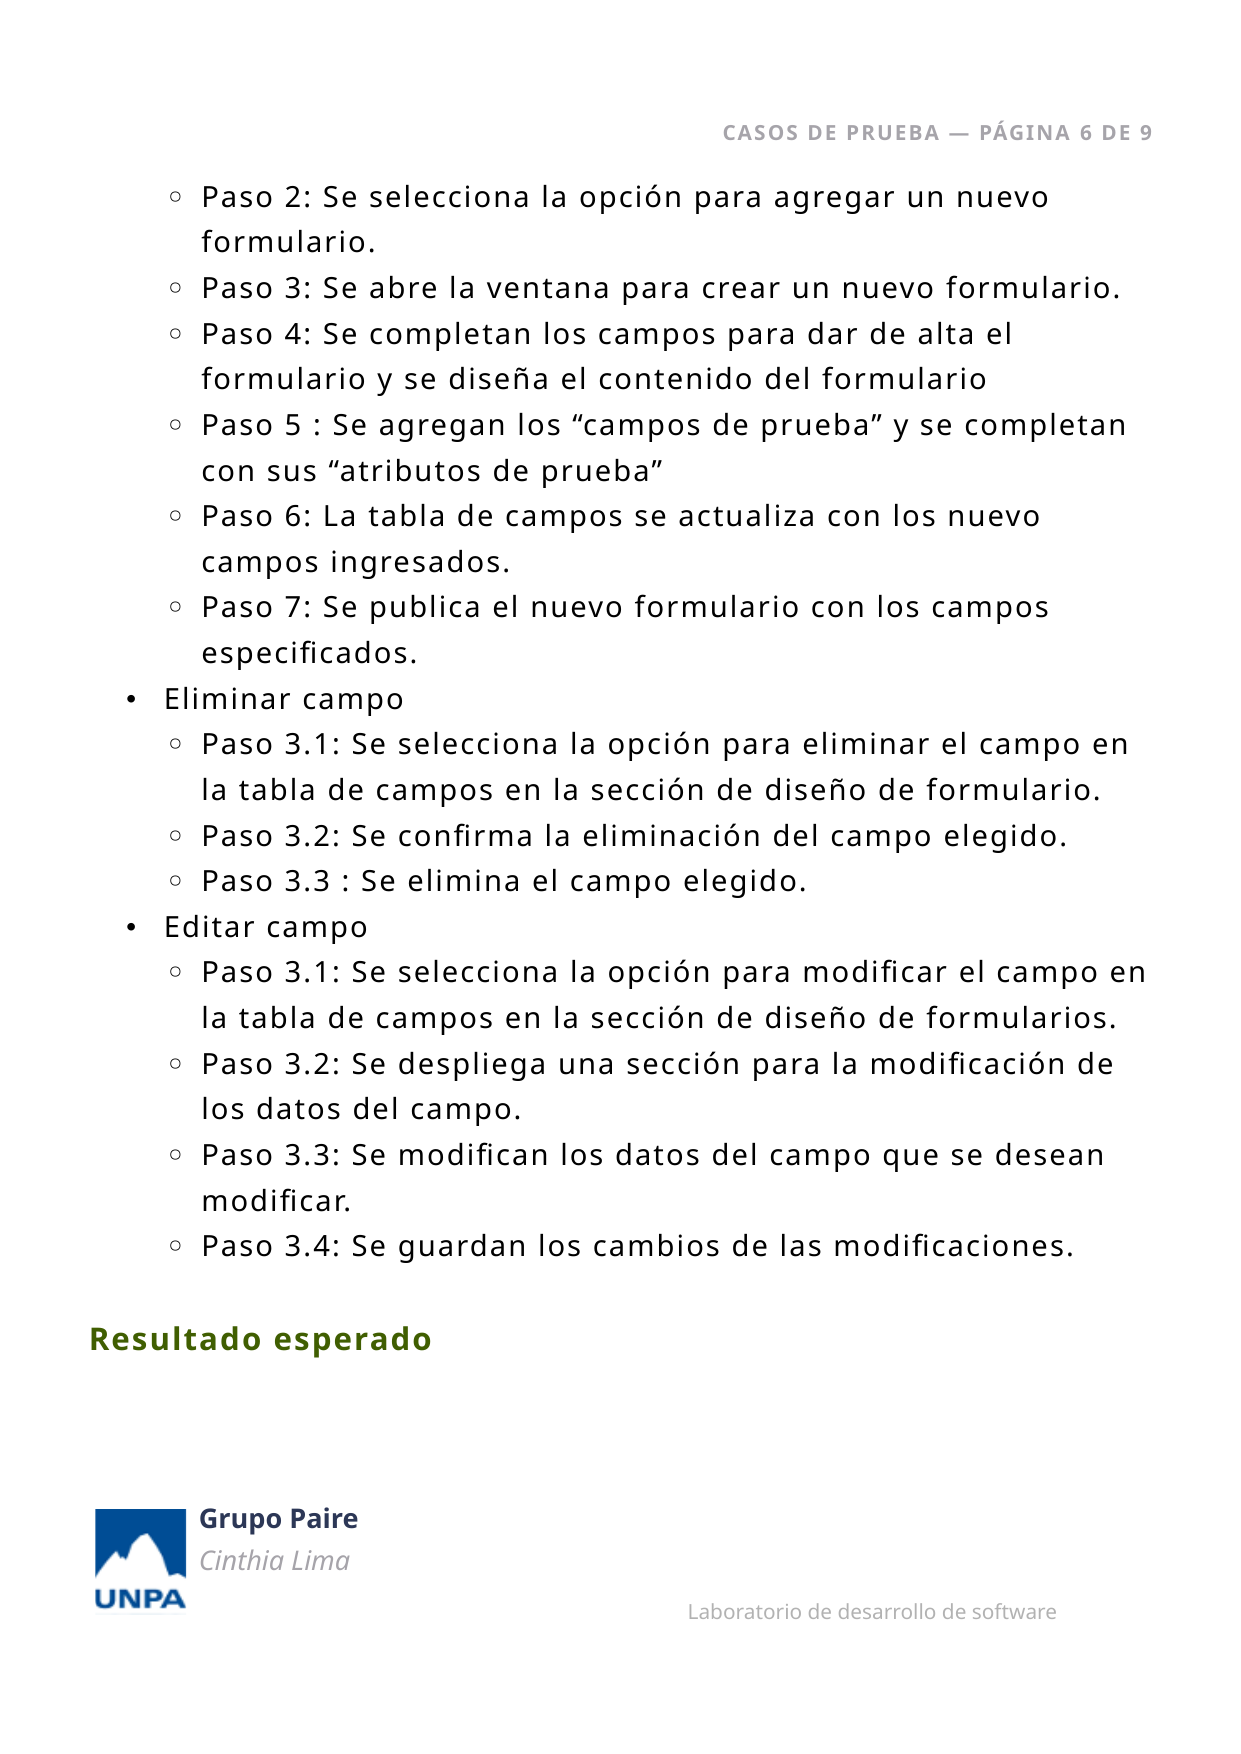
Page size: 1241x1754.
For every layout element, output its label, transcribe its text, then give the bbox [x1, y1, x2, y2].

list Paso 3.2: Se despliega una sección para la modificación de los datos del campo. [163, 1043, 1152, 1128]
list Paso 3: Se abre la ventana para crear un nuevo formulario. [163, 267, 1152, 307]
list Paso 3.3 : Se elimina el campo elegido. [163, 860, 1152, 900]
list Paso 3.3: Se modifican los datos del campo que se desean modificar. [163, 1134, 1152, 1219]
list Paso 2: Se selecciona la opción para agregar un nuevo formulario. [163, 176, 1152, 261]
picture [95, 1509, 187, 1615]
list Paso 7: Se publica el nuevo formulario con los campos especificados. [163, 587, 1152, 672]
list Editar campo [126, 906, 1152, 946]
list Paso 3.1: Se selecciona la opción para eliminar el campo en la tabla de campos en la sección de diseño de formulario. [163, 723, 1152, 809]
list Eliminar campo [126, 678, 1152, 718]
list Paso 3.4: Se guardan los cambios de las modificaciones. [163, 1225, 1152, 1265]
list Paso 4: Se completan los campos para dar de alta el formulario y se diseña el contenido del formulario [163, 313, 1152, 398]
list Paso 3.1: Se selecciona la opción para modificar el campo en la tabla de campos en la sección de diseño de formularios. [163, 952, 1152, 1037]
list Paso 5 : Se agregan los “campos de prueba” y se completan con sus “atributos de prueba” [163, 404, 1152, 489]
text Resultado esperado [88, 1317, 1152, 1359]
list Paso 3.2: Se confirma la eliminación del campo elegido. [163, 815, 1152, 854]
list Paso 6: La tabla de campos se actualiza con los nuevo campos ingresados. [163, 495, 1152, 581]
